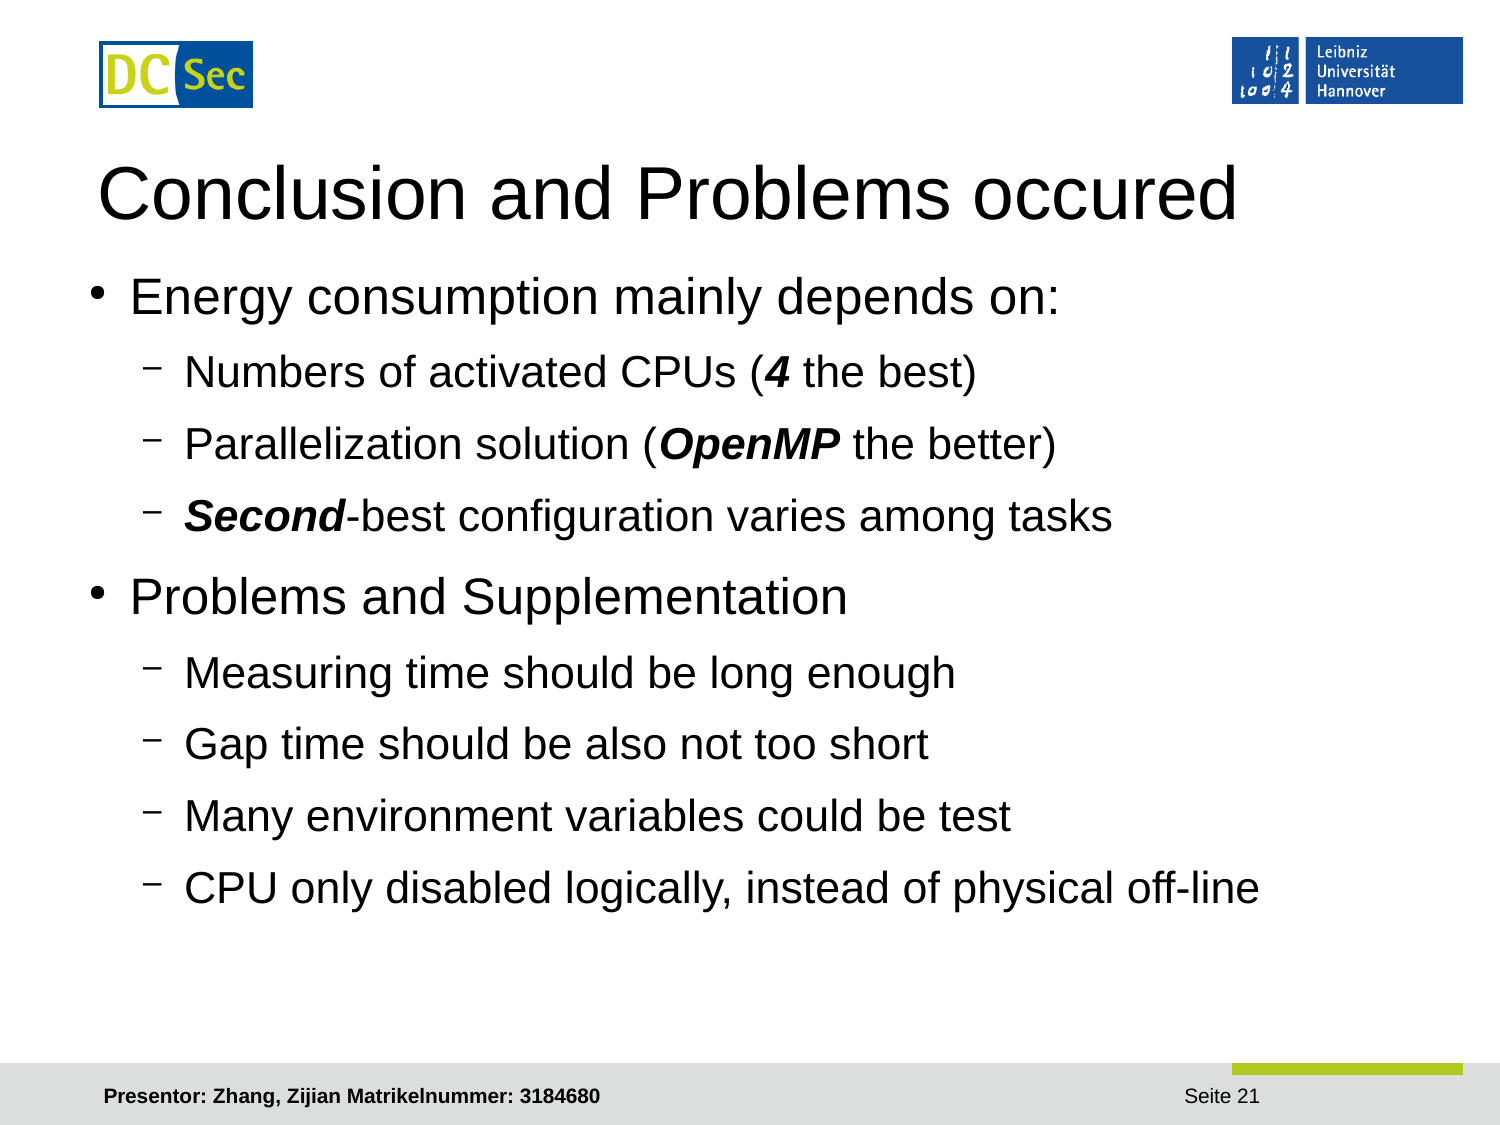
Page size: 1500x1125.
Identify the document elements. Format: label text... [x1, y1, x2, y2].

title Conclusion and Problems occured [82, 137, 1463, 274]
text_box Presentor: Zhang, Zijian Matrikelnummer: 3184680 [88, 1074, 1181, 1125]
picture [99, 41, 253, 108]
picture [1232, 37, 1463, 104]
list Energy consumption mainly depends on: Numbers of activated CPUs (4 the best) Parallelization solution (OpenMP the better) Second-best configuration varies among tasks Problems and Supplementation Measuring time should be long enough Gap time should be also not too short Many environment variables could be test CPU only disabled logically, instead of physical off-line [75, 263, 1425, 916]
